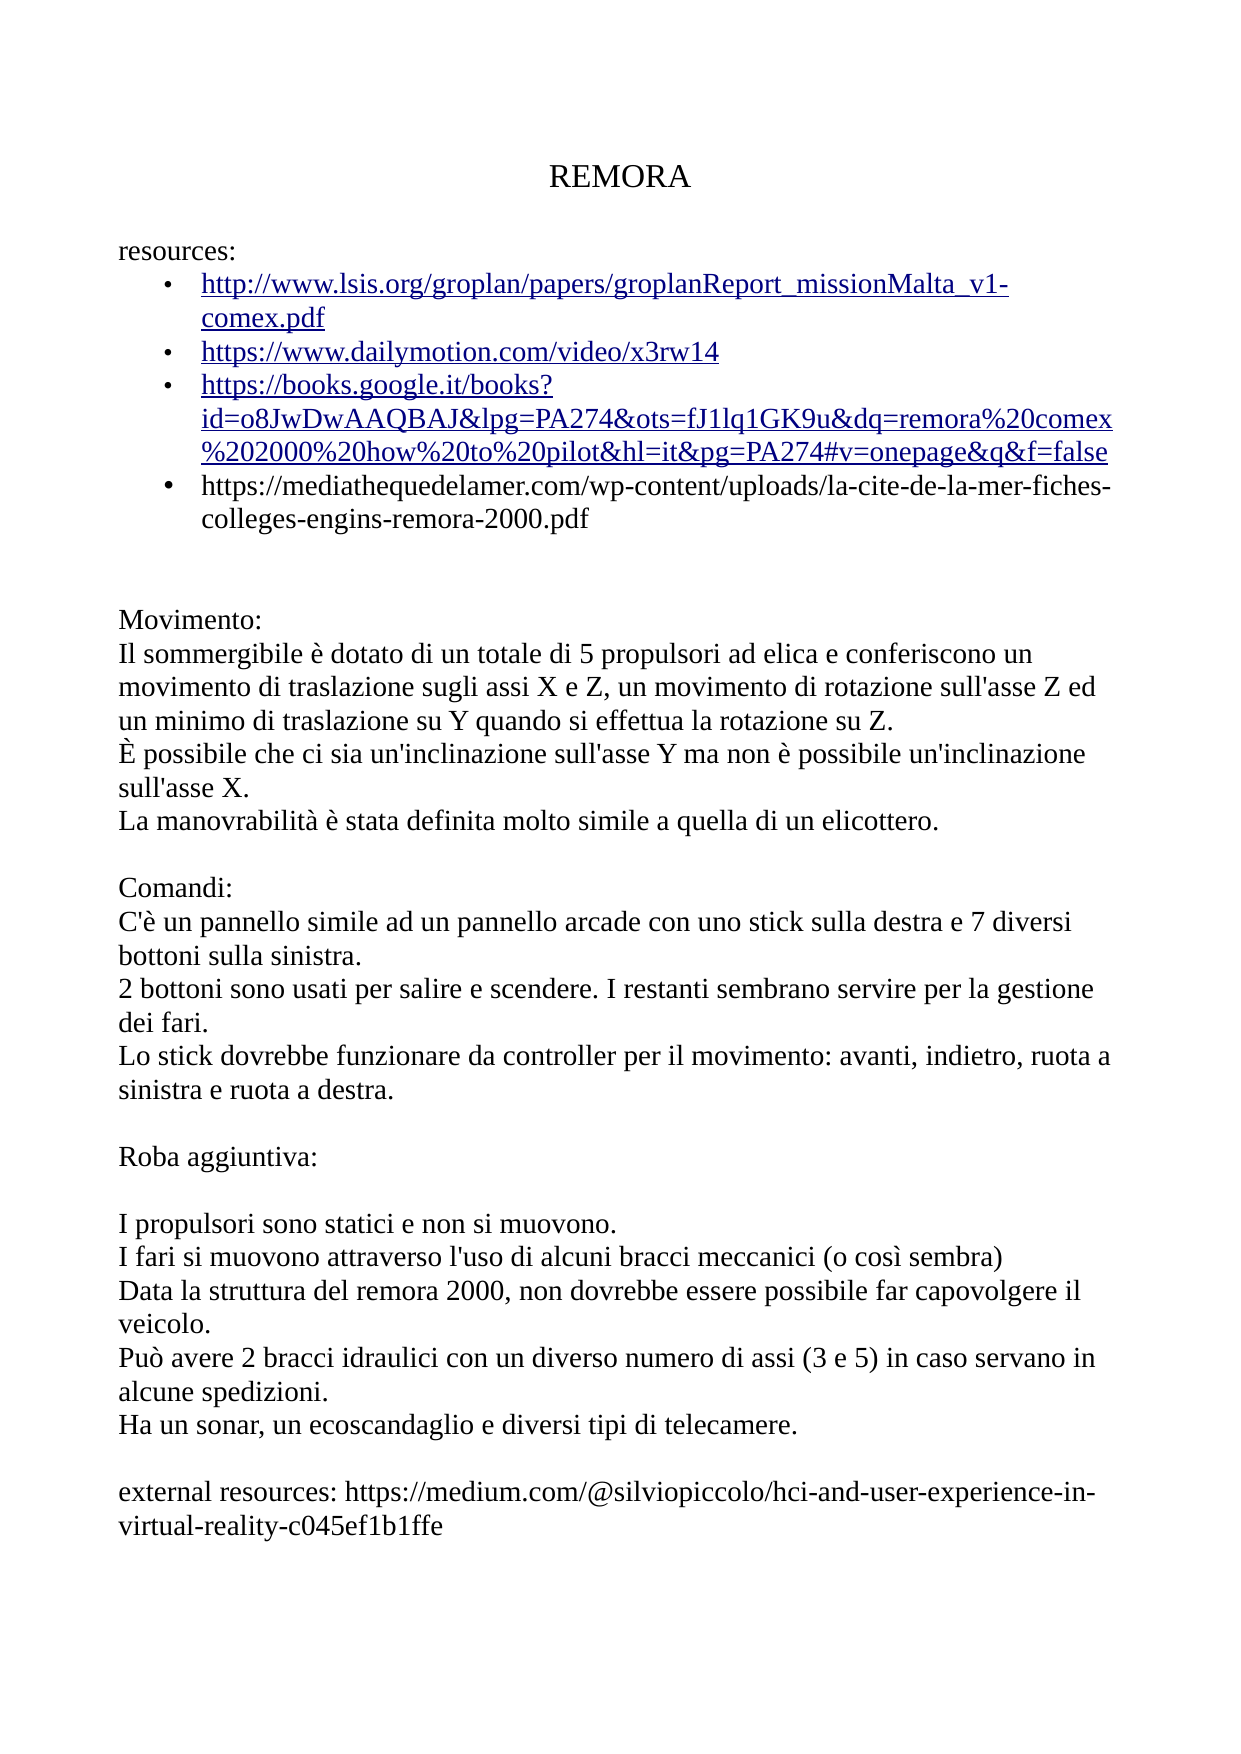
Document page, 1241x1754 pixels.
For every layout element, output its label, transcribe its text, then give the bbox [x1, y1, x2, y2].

text Movimento: [118, 602, 1122, 636]
text 2 bottoni sono usati per salire e scendere. I restanti sembrano servire per la gestione dei fari. Lo stick dovrebbe funzionare da controller per il movimento: avanti, indietro, ruota a sinistra e ruota a destra. [118, 971, 1122, 1105]
text Roba aggiuntiva: [118, 1139, 1122, 1172]
text resources: [118, 233, 1122, 267]
text I propulsori sono statici e non si muovono. I fari si muovono attraverso l'uso di alcuni bracci meccanici (o così sembra) [118, 1206, 1122, 1273]
text REMORA [118, 156, 1122, 195]
text Il sommergibile è dotato di un totale di 5 propulsori ad elica e conferiscono un movimento di traslazione sugli assi X e Z, un movimento di rotazione sull'asse Z ed un minimo di traslazione su Y quando si effettua la rotazione su Z. [118, 636, 1122, 736]
text La manovrabilità è stata definita molto simile a quella di un elicottero. [118, 803, 1122, 837]
list https://mediathequedelamer.com/wp-content/uploads/la-cite-de-la-mer-fiches-colleges-engins-remora-2000.pdf [163, 468, 1122, 535]
text Può avere 2 bracci idraulici con un diverso numero di assi (3 e 5) in caso servano in alcune spedizioni. [118, 1340, 1122, 1407]
text Comandi: [118, 871, 1122, 904]
list https://books.google.it/books?id=o8JwDwAAQBAJ&lpg=PA274&ots=fJ1lq1GK9u&dq=remora%20comex%202000%20how%20to%20pilot&hl=it&pg=PA274#v=onepage&q&f=false [163, 367, 1122, 468]
text È possibile che ci sia un'inclinazione sull'asse Y ma non è possibile un'inclinazione sull'asse X. [118, 736, 1122, 803]
list http://www.lsis.org/groplan/papers/groplanReport_missionMalta_v1-comex.pdf [163, 267, 1122, 334]
text external resources: https://medium.com/@silviopiccolo/hci-and-user-experience-in-virtual-reality-c045ef1b1ffe [118, 1474, 1122, 1541]
text Data la struttura del remora 2000, non dovrebbe essere possibile far capovolgere il veicolo. [118, 1273, 1122, 1340]
text C'è un pannello simile ad un pannello arcade con uno stick sulla destra e 7 diversi bottoni sulla sinistra. [118, 904, 1122, 971]
list https://www.dailymotion.com/video/x3rw14 [163, 334, 1122, 367]
text Ha un sonar, un ecoscandaglio e diversi tipi di telecamere. [118, 1407, 1122, 1441]
